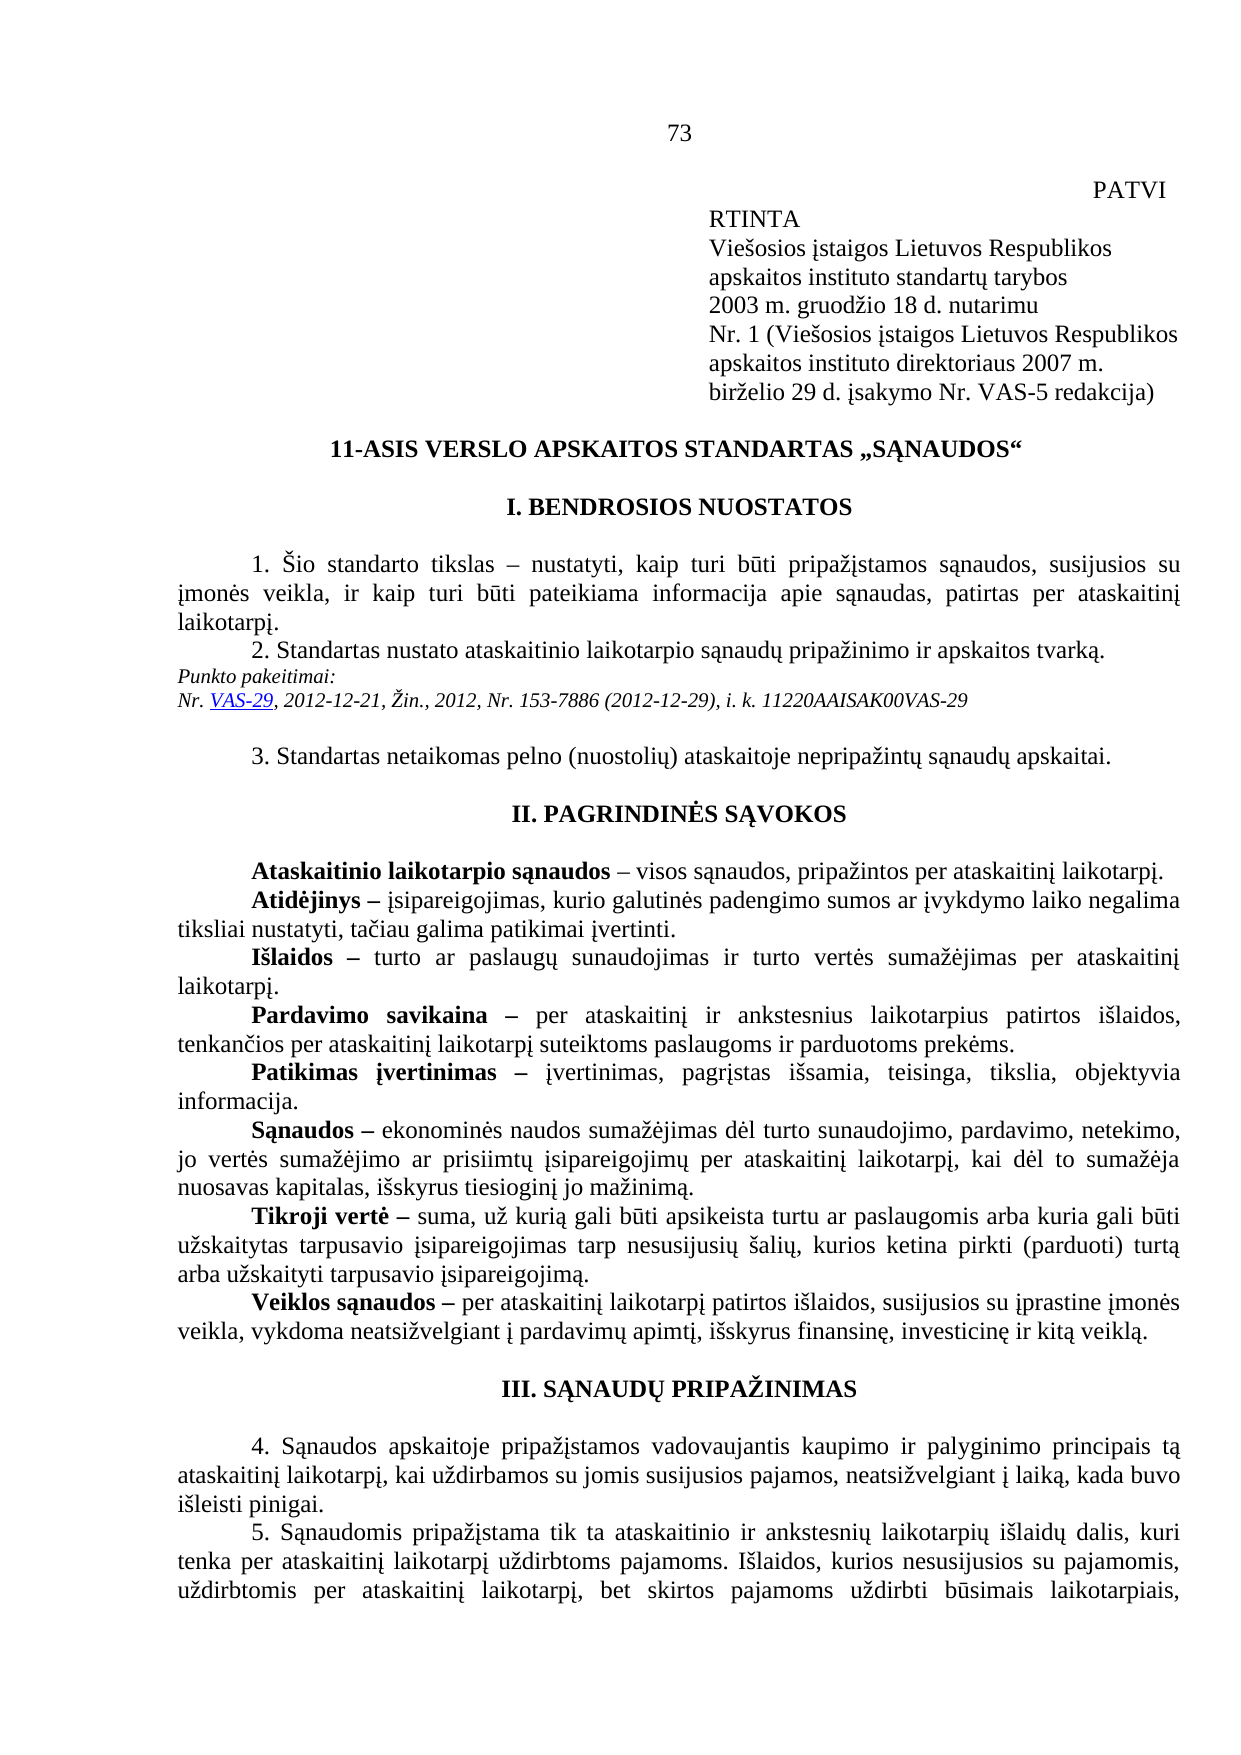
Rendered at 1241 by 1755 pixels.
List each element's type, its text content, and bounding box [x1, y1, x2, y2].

text PATVIRTINTA [709, 176, 1181, 233]
text Pardavimo savikaina – per ataskaitinį ir ankstesnius laikotarpius patirtos išlaidos, tenkančios per ataskaitinį laikotarpį suteiktoms paslaugoms ir parduotoms prekėms. [177, 1000, 1181, 1057]
text 5. Sąnaudomis pripažįstama tik ta ataskaitinio ir ankstesnių laikotarpių išlaidų dalis, kuri tenka per ataskaitinį laikotarpį uždirbtoms pajamoms. Išlaidos, kurios nesusijusios su pajamomis, uždirbtomis per ataskaitinį laikotarpį, bet skirtos pajamoms uždirbti būsimais laikotarpiais, [177, 1517, 1181, 1604]
text Nr. 1 (Viešosios įstaigos Lietuvos Respublikos [177, 319, 1181, 348]
text Ataskaitinio laikotarpio sąnaudos – visos sąnaudos, pripažintos per ataskaitinį laikotarpį. [177, 856, 1181, 885]
text 1. Šio standarto tikslas – nustatyti, kaip turi būti pripažįstamos sąnaudos, susijusios su įmonės veikla, ir kaip turi būti pateikiama informacija apie sąnaudas, patirtas per ataskaitinį laikotarpį. [177, 549, 1181, 636]
text I. BENDROSIOS NUOSTATOS [177, 492, 1181, 521]
text 2. Standartas nustato ataskaitinio laikotarpio sąnaudų pripažinimo ir apskaitos tvarką. [177, 636, 1181, 664]
text Viešosios įstaigos Lietuvos Respublikos [177, 233, 1181, 262]
text Patikimas įvertinimas – įvertinimas, pagrįstas išsamia, teisinga, tikslia, objektyvia informacija. [177, 1057, 1181, 1115]
text Punkto pakeitimai: [177, 664, 1181, 688]
text 11-ASIS VERSLO APSKAITOS STANDARTAS „SĄNAUDOS“ [177, 434, 1181, 463]
text Atidėjinys – įsipareigojimas, kurio galutinės padengimo sumos ar įvykdymo laiko negalima tiksliai nustatyti, tačiau galima patikimai įvertinti. [177, 885, 1181, 942]
text Nr. VAS-29, 2012-12-21, Žin., 2012, Nr. 153-7886 (2012-12-29), i. k. 11220AAISAK00VAS-29 [177, 688, 1181, 712]
text 4. Sąnaudos apskaitoje pripažįstamos vadovaujantis kaupimo ir palyginimo principais tą ataskaitinį laikotarpį, kai uždirbamos su jomis susijusios pajamos, neatsižvelgiant į laiką, kada buvo išleisti pinigai. [177, 1431, 1181, 1517]
text Veiklos sąnaudos – per ataskaitinį laikotarpį patirtos išlaidos, susijusios su įprastine įmonės veikla, vykdoma neatsižvelgiant į pardavimų apimtį, išskyrus finansinę, investicinę ir kitą veiklą. [177, 1287, 1181, 1345]
text 3. Standartas netaikomas pelno (nuostolių) ataskaitoje nepripažintų sąnaudų apskaitai. [177, 741, 1181, 770]
text birželio 29 d. įsakymo Nr. VAS-5 redakcija) [177, 377, 1181, 406]
text apskaitos instituto direktoriaus 2007 m. [177, 348, 1181, 377]
text apskaitos instituto standartų tarybos [177, 262, 1181, 291]
text Sąnaudos – ekonominės naudos sumažėjimas dėl turto sunaudojimo, pardavimo, netekimo, jo vertės sumažėjimo ar prisiimtų įsipareigojimų per ataskaitinį laikotarpį, kai dėl to sumažėja nuosavas kapitalas, išskyrus tiesioginį jo mažinimą. [177, 1115, 1181, 1201]
text II. PAGRINDINĖS SĄVOKOS [177, 799, 1181, 827]
text 2003 m. gruodžio 18 d. nutarimu [177, 291, 1181, 319]
text Tikroji vertė – suma, už kurią gali būti apsikeista turtu ar paslaugomis arba kuria gali būti užskaitytas tarpusavio įsipareigojimas tarp nesusijusių šalių, kurios ketina pirkti (parduoti) turtą arba užskaityti tarpusavio įsipareigojimą. [177, 1201, 1181, 1287]
text III. SĄNAUDŲ PRIPAŽINIMAS [177, 1374, 1181, 1402]
text Išlaidos – turto ar paslaugų sunaudojimas ir turto vertės sumažėjimas per ataskaitinį laikotarpį. [177, 942, 1181, 1000]
